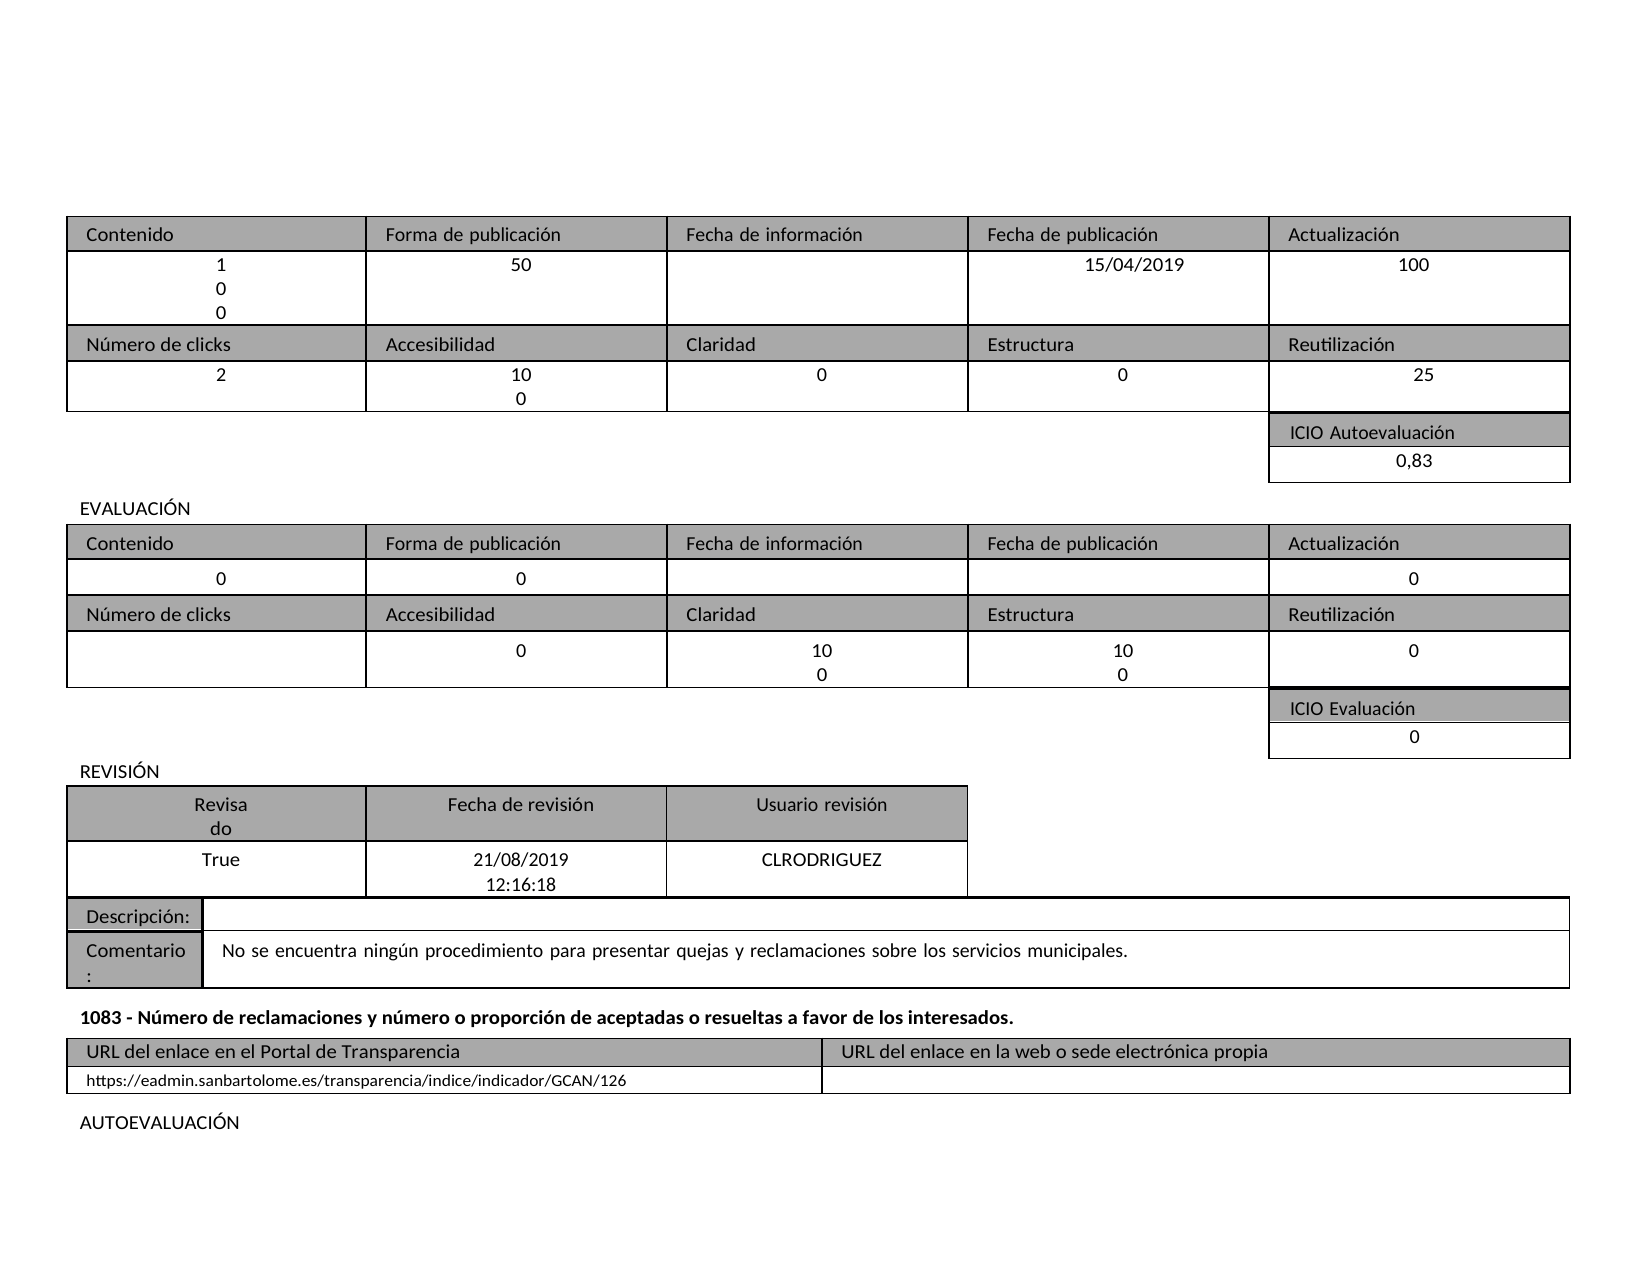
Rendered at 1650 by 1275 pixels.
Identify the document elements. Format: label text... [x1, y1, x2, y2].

table_header Forma de publicación [367, 525, 666, 558]
table_cell [68, 632, 365, 686]
table_cell Estructura [969, 596, 1268, 630]
table_cell [67, 688, 1268, 757]
table_header Actualización [1270, 217, 1569, 250]
table_cell 2 [68, 362, 365, 411]
table_cell 0,83 [1270, 447, 1569, 482]
table_cell 15/04/2019 [969, 252, 1268, 324]
table_cell Estructura [969, 326, 1268, 360]
table_cell [969, 560, 1268, 594]
text AUTOEVALUACIÓN [79, 1110, 1594, 1134]
table_cell https://eadmin.sanbartolome.es/transparencia/indice/indicador/GCAN/126 [68, 1067, 821, 1092]
table_header Fecha de publicación [969, 217, 1268, 250]
table_cell 25 [1270, 362, 1569, 411]
table_cell 100 [68, 252, 365, 324]
table_cell Reutilización [1270, 326, 1569, 360]
table_cell 100 [1270, 252, 1569, 324]
table_cell Comentario: [68, 933, 201, 987]
table_cell [668, 252, 967, 324]
table_cell 0 [969, 362, 1268, 411]
table_cell 100 [969, 632, 1268, 686]
table_header Contenido [68, 525, 365, 558]
table_header Actualización [1270, 525, 1569, 558]
table_cell Número de clicks [68, 596, 365, 630]
table_header URL del enlace en el Portal de Transparencia [68, 1039, 821, 1066]
table_header Fecha de información [668, 217, 967, 250]
table_cell Número de clicks [68, 326, 365, 360]
table_cell Reutilización [1270, 596, 1569, 630]
table_cell 0 [1270, 632, 1569, 686]
text 1083 - Número de reclamaciones y número o proporción de aceptadas o resueltas a favor de los interesados. [79, 1005, 1594, 1029]
table_cell 0 [1270, 723, 1569, 757]
text REVISIÓN [79, 759, 1594, 783]
table_cell 50 [367, 252, 666, 324]
table_cell ICIO Autoevaluación [1270, 414, 1569, 446]
table_header Usuario revisión [667, 787, 967, 840]
table_cell 0 [68, 560, 365, 594]
text EVALUACIÓN [79, 496, 1594, 520]
table_cell 21/08/2019 12:16:18 [367, 842, 666, 896]
table_cell True [68, 842, 365, 896]
table_cell ICIO Evaluación [1270, 690, 1569, 721]
table_cell [204, 899, 1569, 929]
table_cell 0 [367, 560, 666, 594]
table_header Fecha de revisión [367, 787, 666, 840]
table_cell 0 [668, 362, 967, 411]
table_cell 0 [1270, 560, 1569, 594]
table_cell [823, 1067, 1569, 1092]
table_cell Claridad [668, 326, 967, 360]
table_header Fecha de información [668, 525, 967, 558]
table_cell Descripción: [68, 899, 201, 929]
table_header Revisado [68, 787, 365, 840]
table_cell CLRODRIGUEZ [667, 842, 967, 896]
table_cell Accesibilidad [367, 326, 666, 360]
table_header Forma de publicación [367, 217, 666, 250]
table_header Contenido [68, 217, 365, 250]
table_cell 100 [668, 632, 967, 686]
table_header URL del enlace en la web o sede electrónica propia [823, 1039, 1569, 1066]
table_cell [668, 560, 967, 594]
table_cell Accesibilidad [367, 596, 666, 630]
table_cell Claridad [668, 596, 967, 630]
table_cell [67, 412, 1268, 482]
table_header [968, 785, 1569, 896]
table_cell 100 [367, 362, 666, 411]
table_header Fecha de publicación [969, 525, 1268, 558]
table_cell No se encuentra ningún procedimiento para presentar quejas y reclamaciones sobre los servicios municipales. [204, 931, 1569, 987]
table_cell 0 [367, 632, 666, 686]
